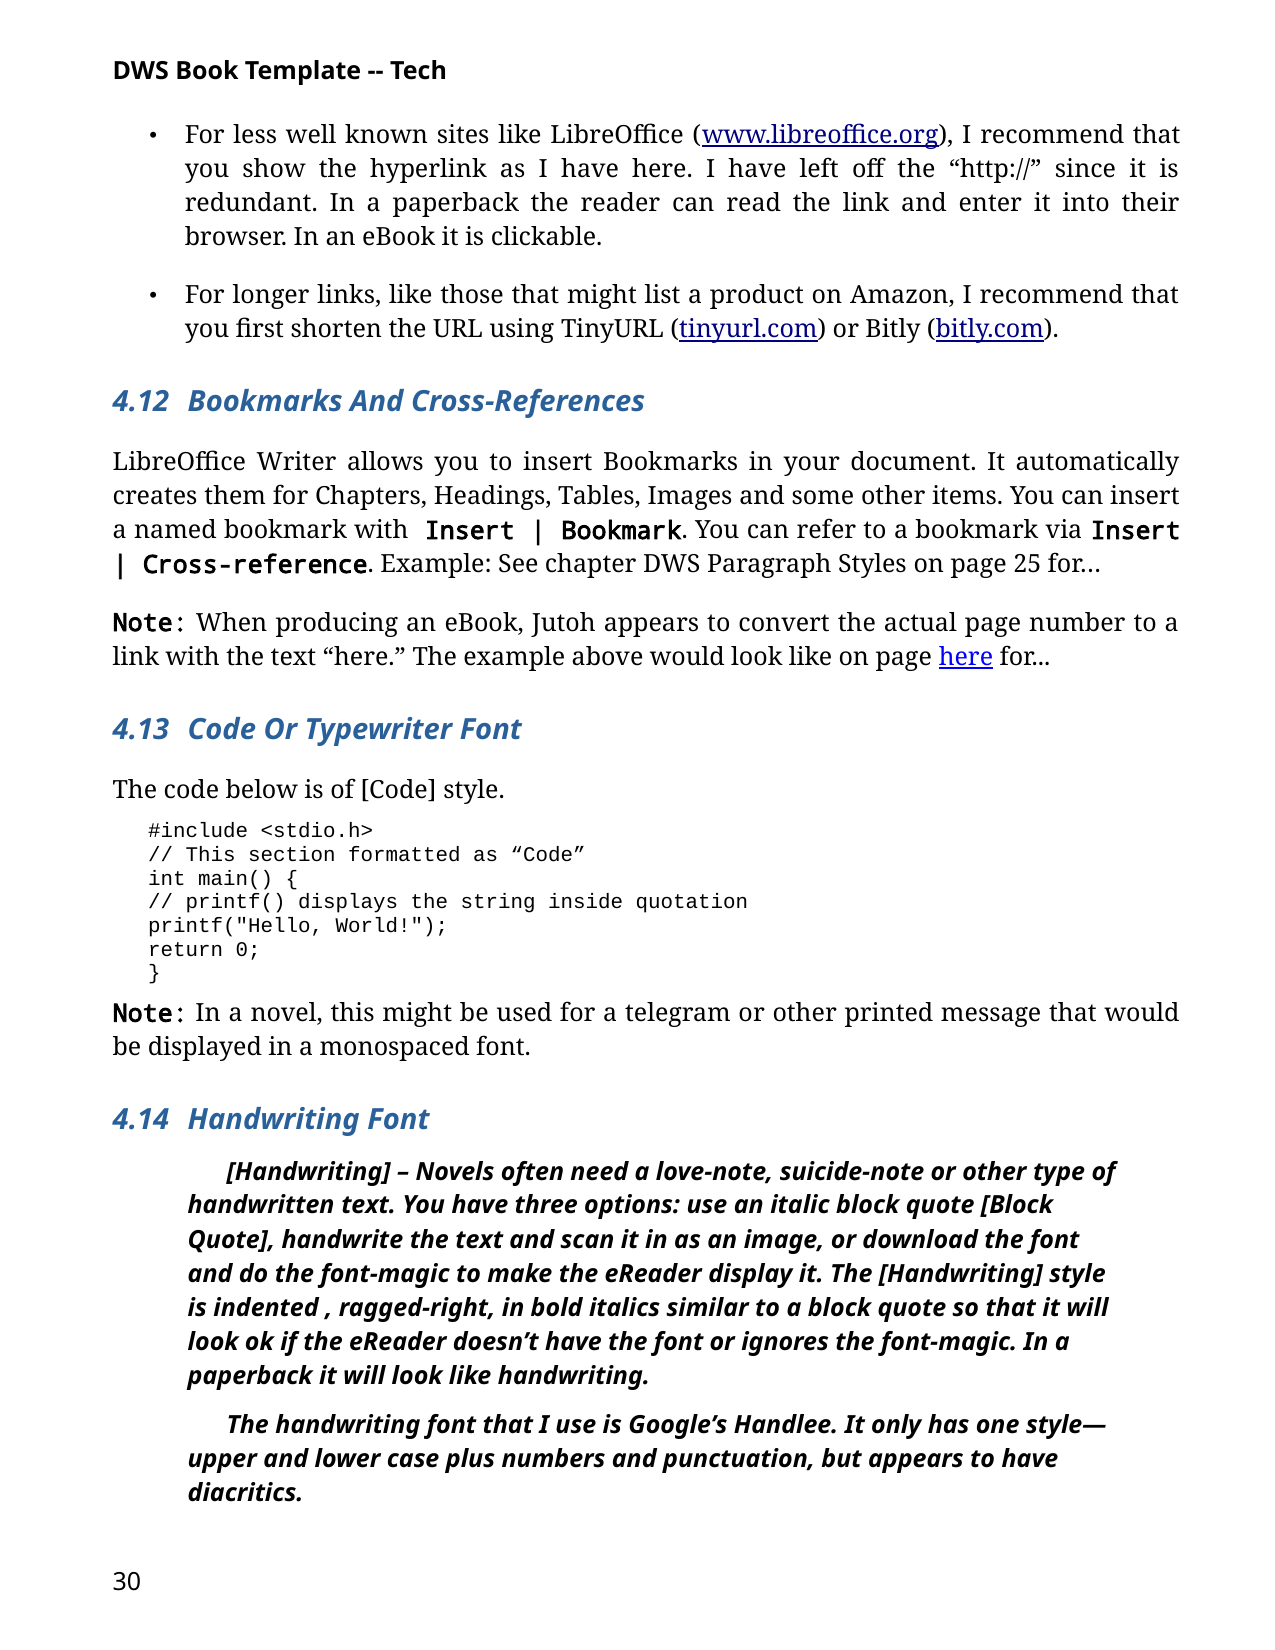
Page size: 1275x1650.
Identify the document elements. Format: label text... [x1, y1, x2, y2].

text // This section formatted as “Code” [148, 844, 1181, 868]
text The handwriting font that I use is Google’s Handlee. It only has one style—upper and lower case plus numbers and punctuation, but appears to have diacritics. [187, 1407, 1132, 1509]
list For longer links, like those that might list a product on Amazon, I recommend that you first shorten the URL using TinyURL (tinyurl.com) or Bitly (bitly.com). [148, 277, 1181, 345]
text Note: When producing an eBook, Jutoh appears to convert the actual page number to a link with the text “here.” The example above would look like on page here for... [112, 604, 1181, 672]
text // printf() displays the string inside quotation [148, 891, 1181, 915]
text Note: In a novel, this might be used for a telegram or other printed message that would be displayed in a monospaced font. [112, 995, 1181, 1063]
text return 0; [148, 939, 1181, 962]
text int main() { [148, 868, 1181, 891]
text printf("Hello, World!"); [148, 915, 1181, 939]
subtitle Bookmarks and Cross-References [112, 381, 1181, 420]
text #include <stdio.h> [148, 820, 1181, 844]
subtitle Code or Typewriter Font [112, 708, 1181, 748]
text The code below is of [Code] style. [112, 771, 1181, 805]
list For less well known sites like LibreOffice (www.libreoffice.org), I recommend that you show the hyperlink as I have here. I have left off the “http://” since it is redundant. In a paperback the reader can read the link and enter it into their browser. In an eBook it is clickable. [148, 117, 1181, 253]
subtitle Handwriting Font [112, 1099, 1181, 1138]
text } [148, 962, 1181, 986]
text LibreOffice Writer allows you to insert Bookmarks in your document. It automatically creates them for Chapters, Headings, Tables, Images and some other items. You can insert a named bookmark with Insert | Bookmark. You can refer to a bookmark via Insert | Cross-reference. Example: See chapter DWS Paragraph Styles on page 25 for… [112, 444, 1181, 580]
text [Handwriting] – Novels often need a love-note, suicide-note or other type of handwritten text. You have three options: use an italic block quote [Block Quote], handwrite the text and scan it in as an image, or download the font and do the font-magic to make the eReader display it. The [Handwriting] style is indented , ragged-right, in bold italics similar to a block quote so that it will look ok if the eReader doesn’t have the font or ignores the font-magic. In a paperback it will look like handwriting. [187, 1153, 1132, 1392]
